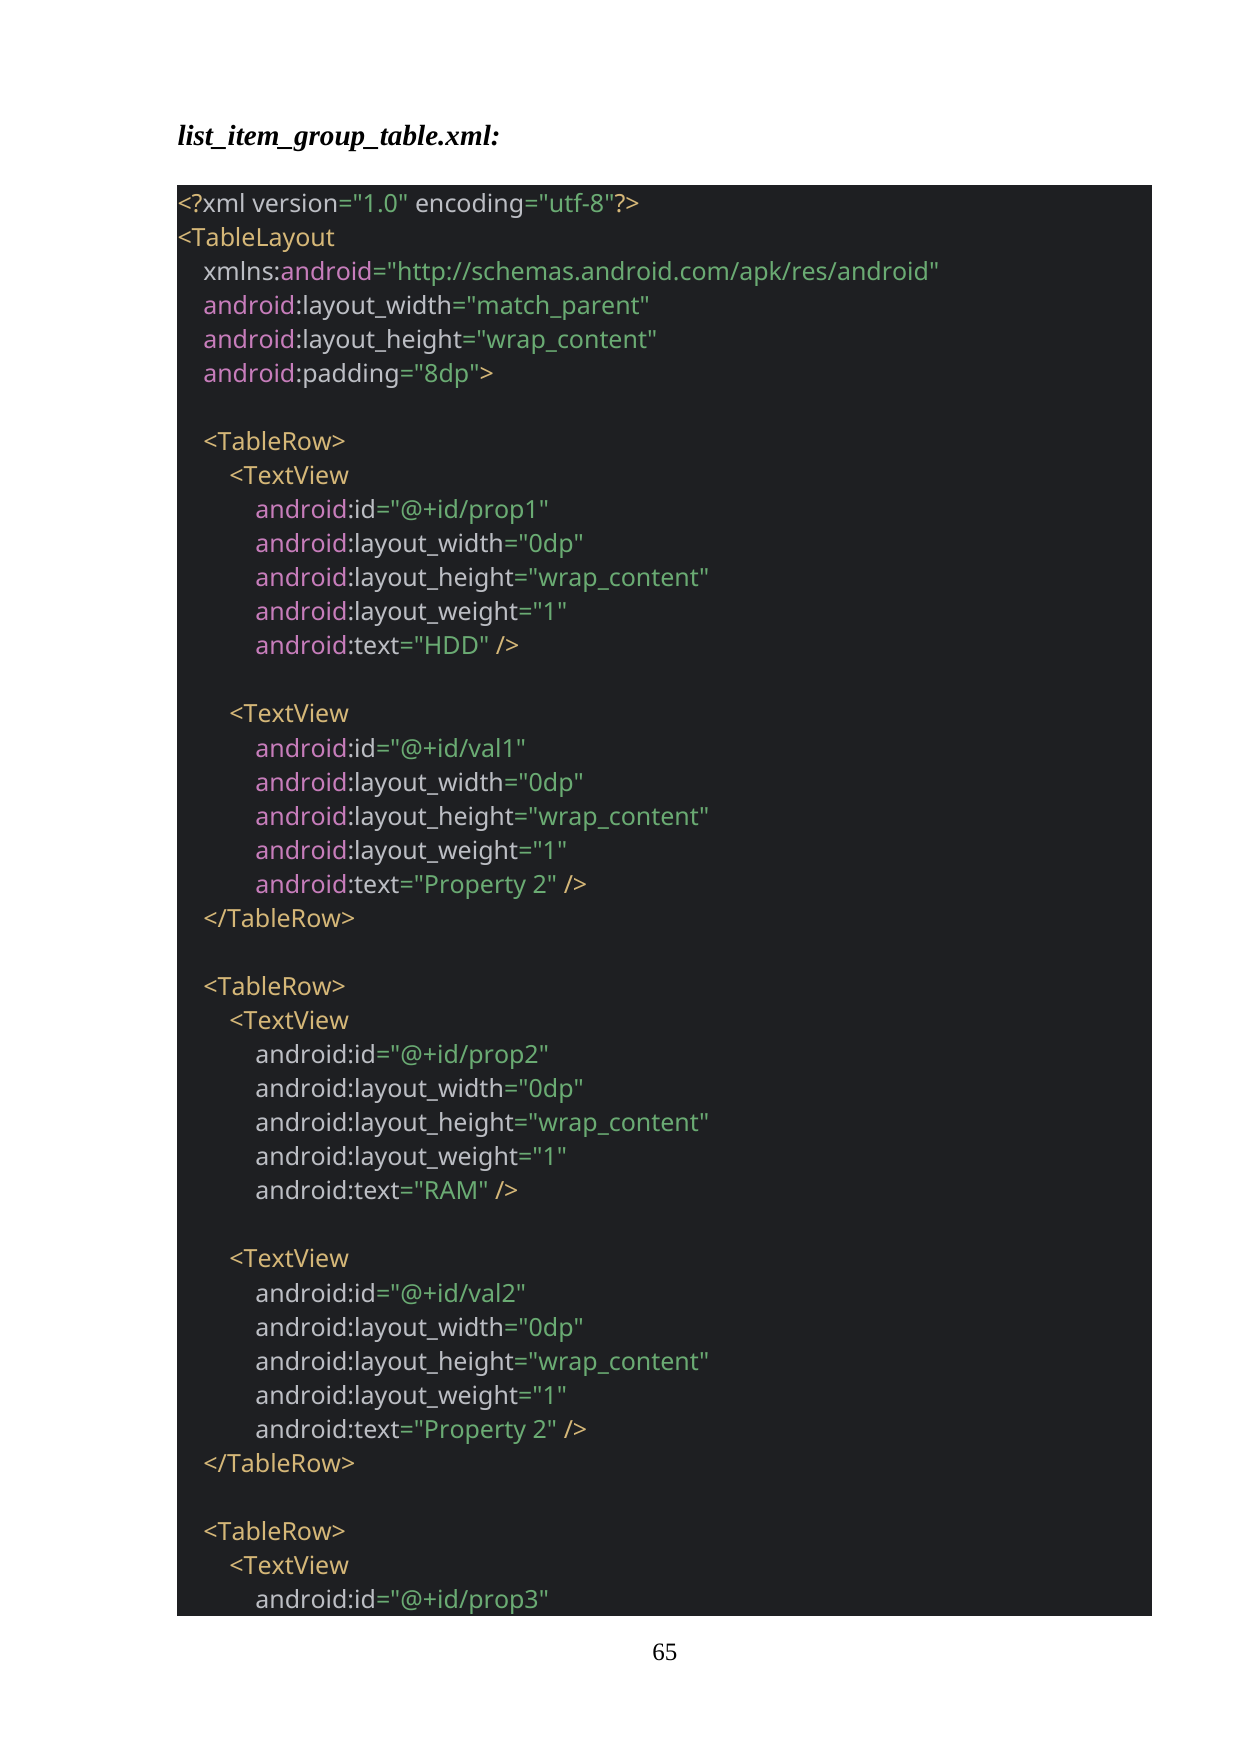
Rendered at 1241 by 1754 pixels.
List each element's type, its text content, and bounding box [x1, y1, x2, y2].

text <?xml version="1.0" encoding="utf-8"?> <TableLayout xmlns:android="http://schemas.android.com/apk/res/android" android:layout_width="match_parent" android:layout_height="wrap_content" android:padding="8dp"> <TableRow> <TextView android:id="@+id/prop1" android:layout_width="0dp" android:layout_height="wrap_content" android:layout_weight="1" android:text="HDD" /> <TextView android:id="@+id/val1" android:layout_width="0dp" android:layout_height="wrap_content" android:layout_weight="1" android:text="Property 2" /> </TableRow> <TableRow> <TextView android:id="@+id/prop2" android:layout_width="0dp" android:layout_height="wrap_content" android:layout_weight="1" android:text="RAM" /> <TextView android:id="@+id/val2" android:layout_width="0dp" android:layout_height="wrap_content" android:layout_weight="1" android:text="Property 2" /> </TableRow> <TableRow> <TextView android:id="@+id/prop3" [177, 185, 1152, 1616]
text list_item_group_table.xml: [177, 118, 1152, 152]
